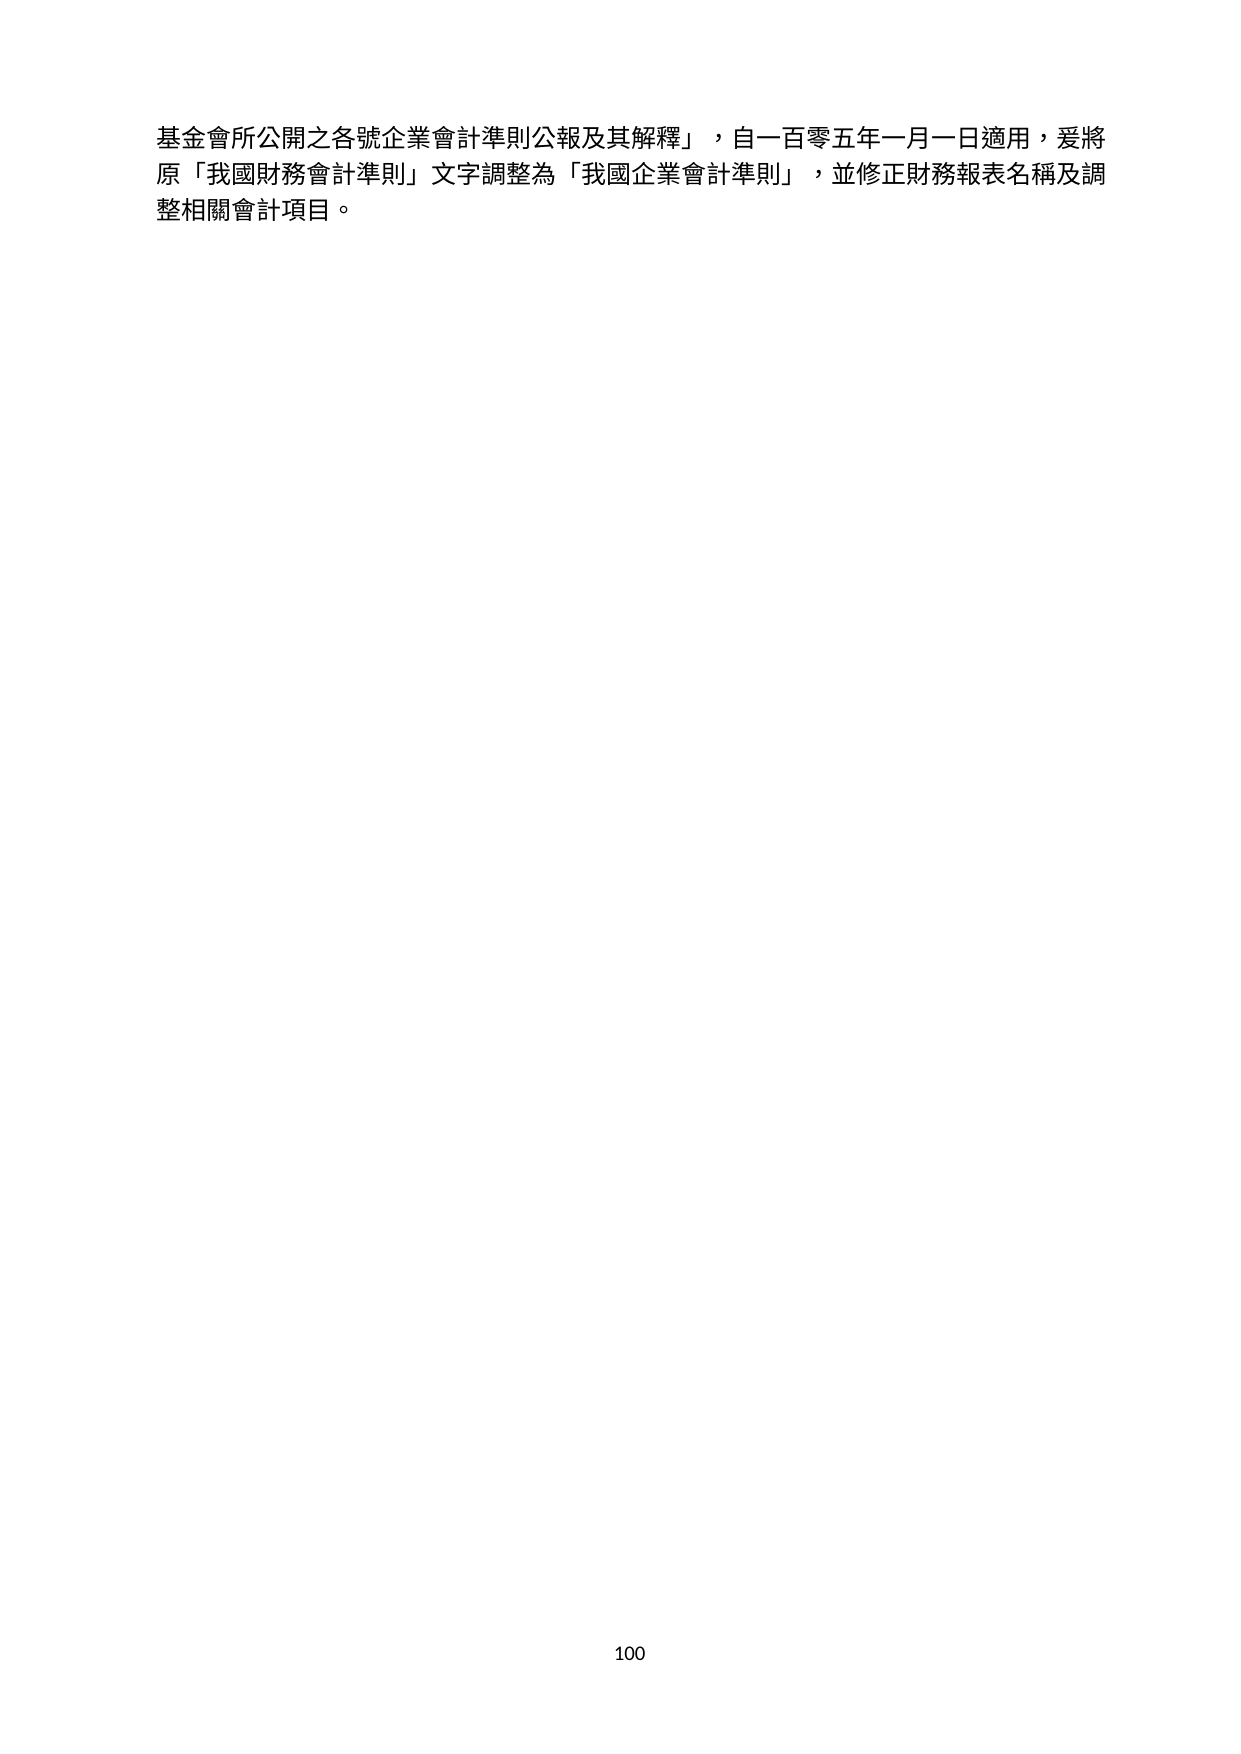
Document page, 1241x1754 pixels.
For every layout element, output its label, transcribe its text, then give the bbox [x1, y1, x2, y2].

text 基金會所公開之各號企業會計準則公報及其解釋」，自一百零五年一月一日適用，爰將原「我國財務會計準則」文字調整為「我國企業會計準則」，並修正財務報表名稱及調整相關會計項目。 [156, 118, 1128, 227]
